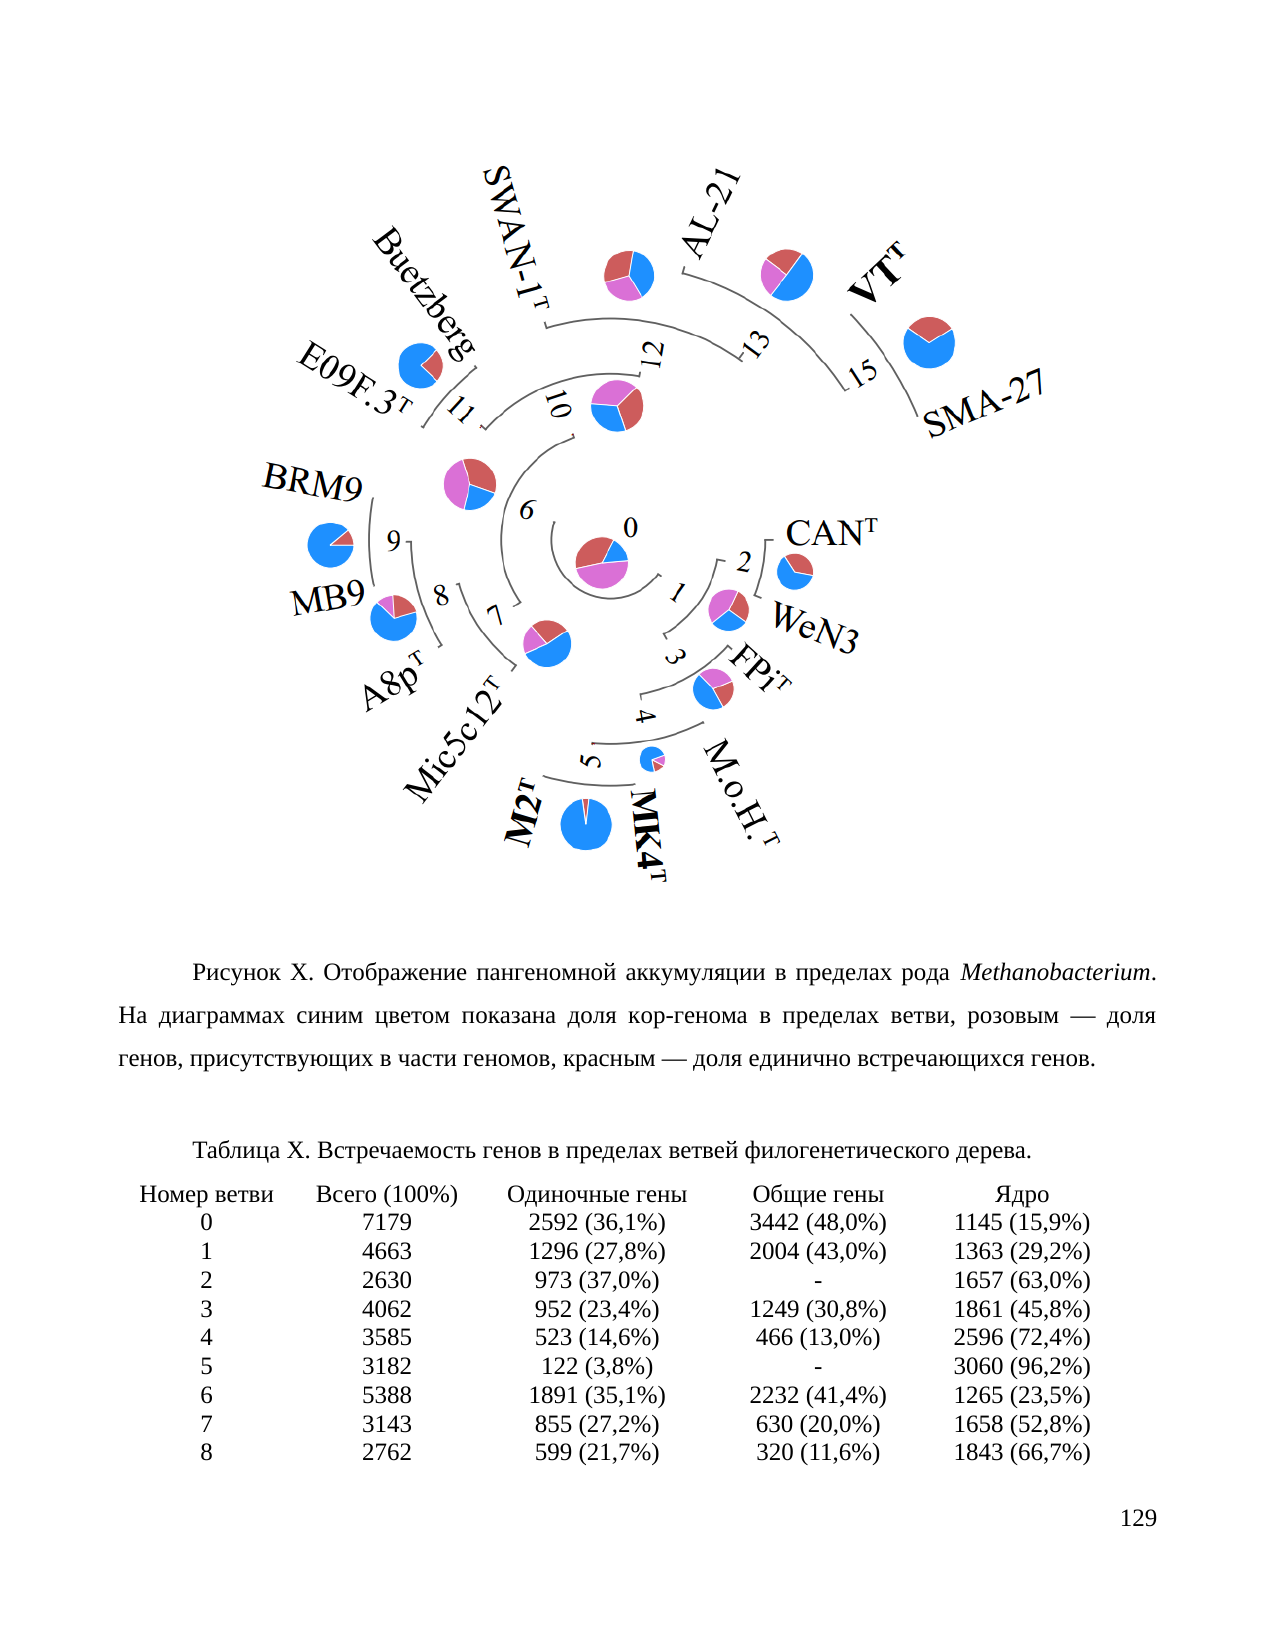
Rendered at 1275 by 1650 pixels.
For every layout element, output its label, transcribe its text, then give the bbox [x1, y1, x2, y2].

table_cell 1658 (52,8%) [921, 1409, 1123, 1437]
table_header Всего (100%) [295, 1179, 479, 1207]
table_cell 1657 (63,0%) [921, 1265, 1123, 1294]
table_cell 2004 (43,0%) [715, 1236, 921, 1265]
table_cell 1145 (15,9%) [921, 1208, 1123, 1236]
table_header Общие гены [715, 1179, 921, 1207]
table_cell 3442 (48,0%) [715, 1208, 921, 1236]
table_cell 2630 [295, 1265, 479, 1294]
table_cell 523 (14,6%) [479, 1323, 715, 1351]
table_cell 5 [118, 1351, 295, 1380]
table_cell 1861 (45,8%) [921, 1294, 1123, 1322]
text Рисунок Х. Отображение пангеномной аккумуляции в пределах рода Methanobacterium. На диаграммах синим цветом показана доля кор-генома в пределах ветви, розовым — доля генов, присутствующих в части геномов, красным — доля единично встречающихся генов. [118, 957, 1157, 1072]
table_cell 1249 (30,8%) [715, 1294, 921, 1322]
table_cell 2 [118, 1265, 295, 1294]
table_cell 2232 (41,4%) [715, 1380, 921, 1409]
table_cell 3143 [295, 1409, 479, 1437]
table_cell 466 (13,0%) [715, 1323, 921, 1351]
table_header Номер ветви [118, 1179, 295, 1207]
table_cell - [715, 1351, 921, 1380]
picture [226, 119, 1058, 894]
table_cell 4062 [295, 1294, 479, 1322]
table_cell 7 [118, 1409, 295, 1437]
table_cell - [715, 1265, 921, 1294]
table_cell 4 [118, 1323, 295, 1351]
table_cell 3 [118, 1294, 295, 1322]
table_cell 122 (3,8%) [479, 1351, 715, 1380]
table_cell 1265 (23,5%) [921, 1380, 1123, 1409]
table_cell 2762 [295, 1438, 479, 1466]
table_cell 320 (11,6%) [715, 1438, 921, 1466]
table_cell 855 (27,2%) [479, 1409, 715, 1437]
table_header Ядро [921, 1179, 1123, 1207]
table_cell 1 [118, 1236, 295, 1265]
table_cell 1891 (35,1%) [479, 1380, 715, 1409]
table_cell 599 (21,7%) [479, 1438, 715, 1466]
table_cell 6 [118, 1380, 295, 1409]
table_cell 3182 [295, 1351, 479, 1380]
table_cell 1843 (66,7%) [921, 1438, 1123, 1466]
table_cell 7179 [295, 1208, 479, 1236]
text Таблица Х. Встречаемость генов в пределах ветвей филогенетического дерева. [118, 1136, 1157, 1164]
table_cell 5388 [295, 1380, 479, 1409]
table_cell 3060 (96,2%) [921, 1351, 1123, 1380]
table_cell 973 (37,0%) [479, 1265, 715, 1294]
table_cell 3585 [295, 1323, 479, 1351]
table_cell 630 (20,0%) [715, 1409, 921, 1437]
table_header Одиночные гены [479, 1179, 715, 1207]
table_cell 1296 (27,8%) [479, 1236, 715, 1265]
table_cell 1363 (29,2%) [921, 1236, 1123, 1265]
table_cell 2596 (72,4%) [921, 1323, 1123, 1351]
table_cell 2592 (36,1%) [479, 1208, 715, 1236]
table_cell 952 (23,4%) [479, 1294, 715, 1322]
table_cell 4663 [295, 1236, 479, 1265]
table_cell 0 [118, 1208, 295, 1236]
table_cell 8 [118, 1438, 295, 1466]
